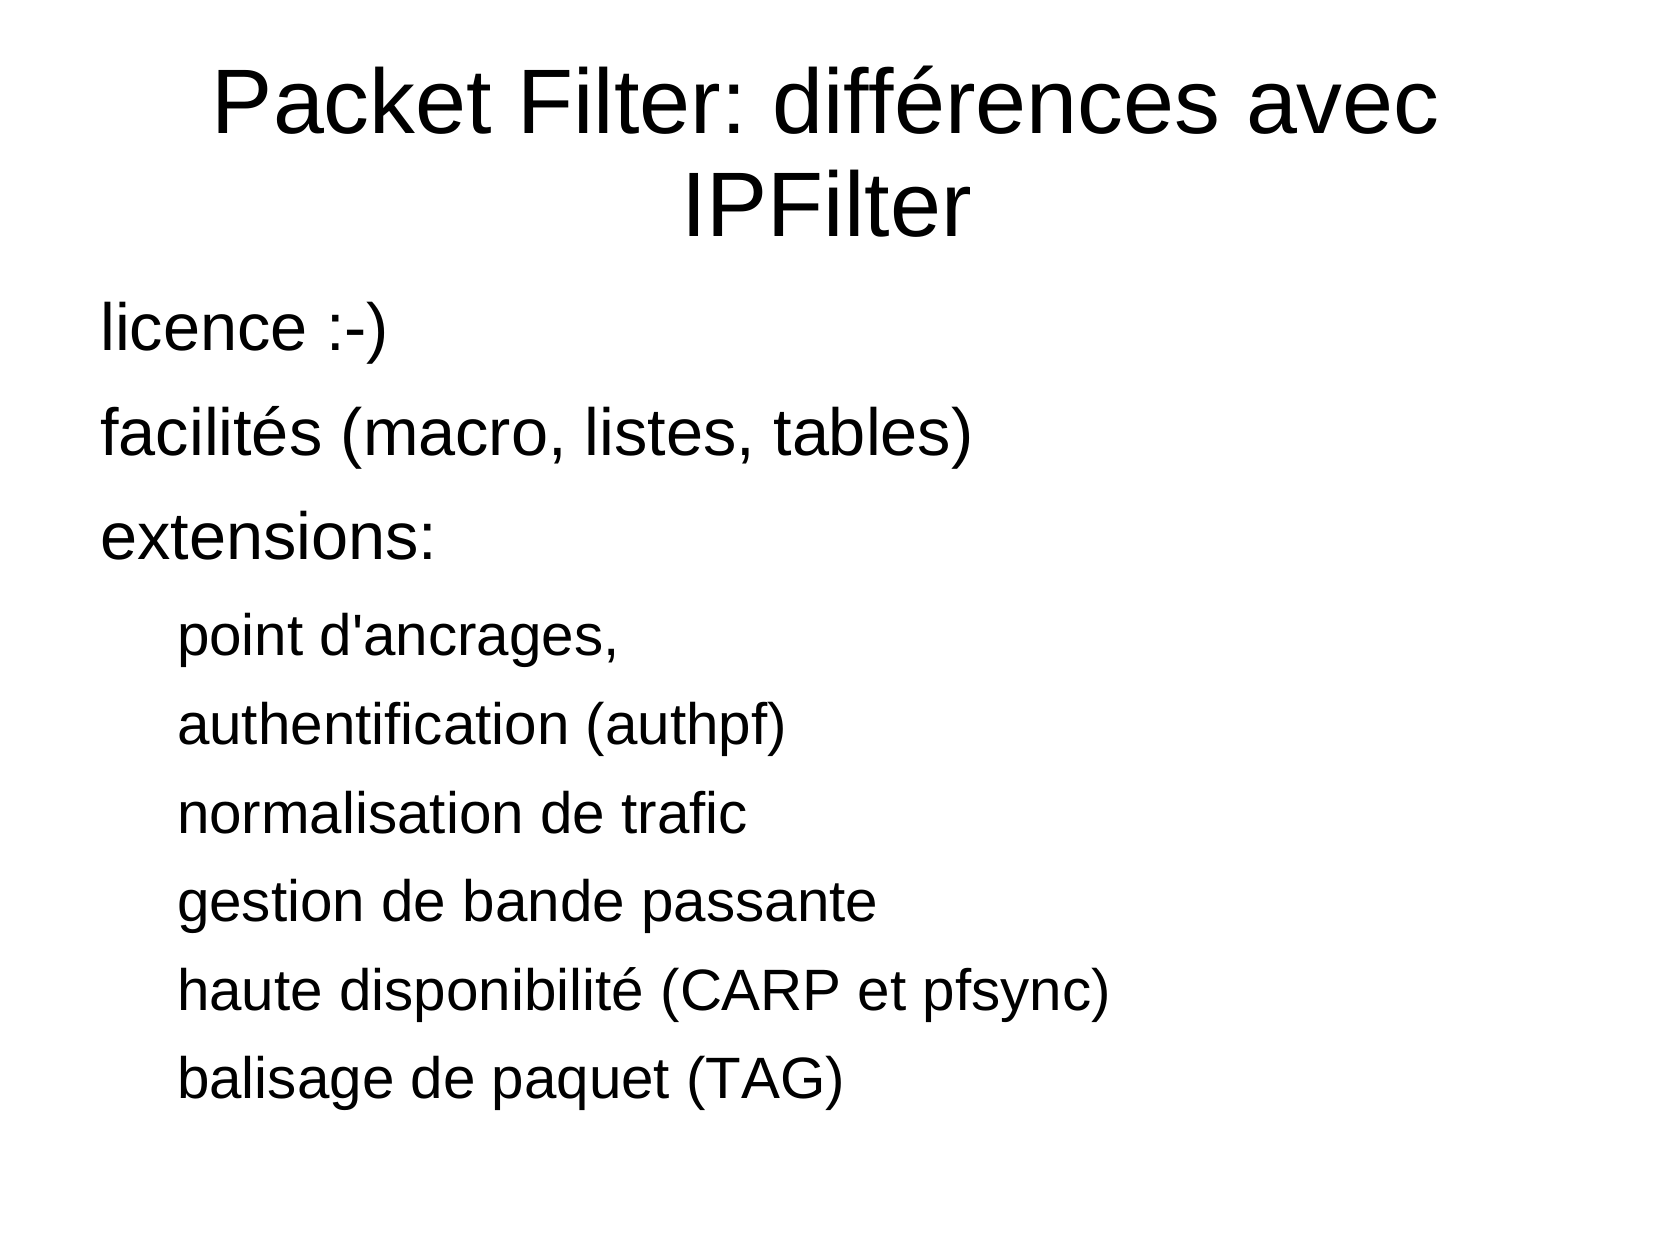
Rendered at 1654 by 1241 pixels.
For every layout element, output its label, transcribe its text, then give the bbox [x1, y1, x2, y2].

list licence :-) facilités (macro, listes, tables) extensions: point d'ancrages, authentification (authpf) normalisation de trafic gestion de bande passante haute disponibilité (CARP et pfsync) balisage de paquet (TAG) [82, 290, 1571, 1182]
title Packet Filter: différences avec IPFilter [82, 39, 1571, 267]
